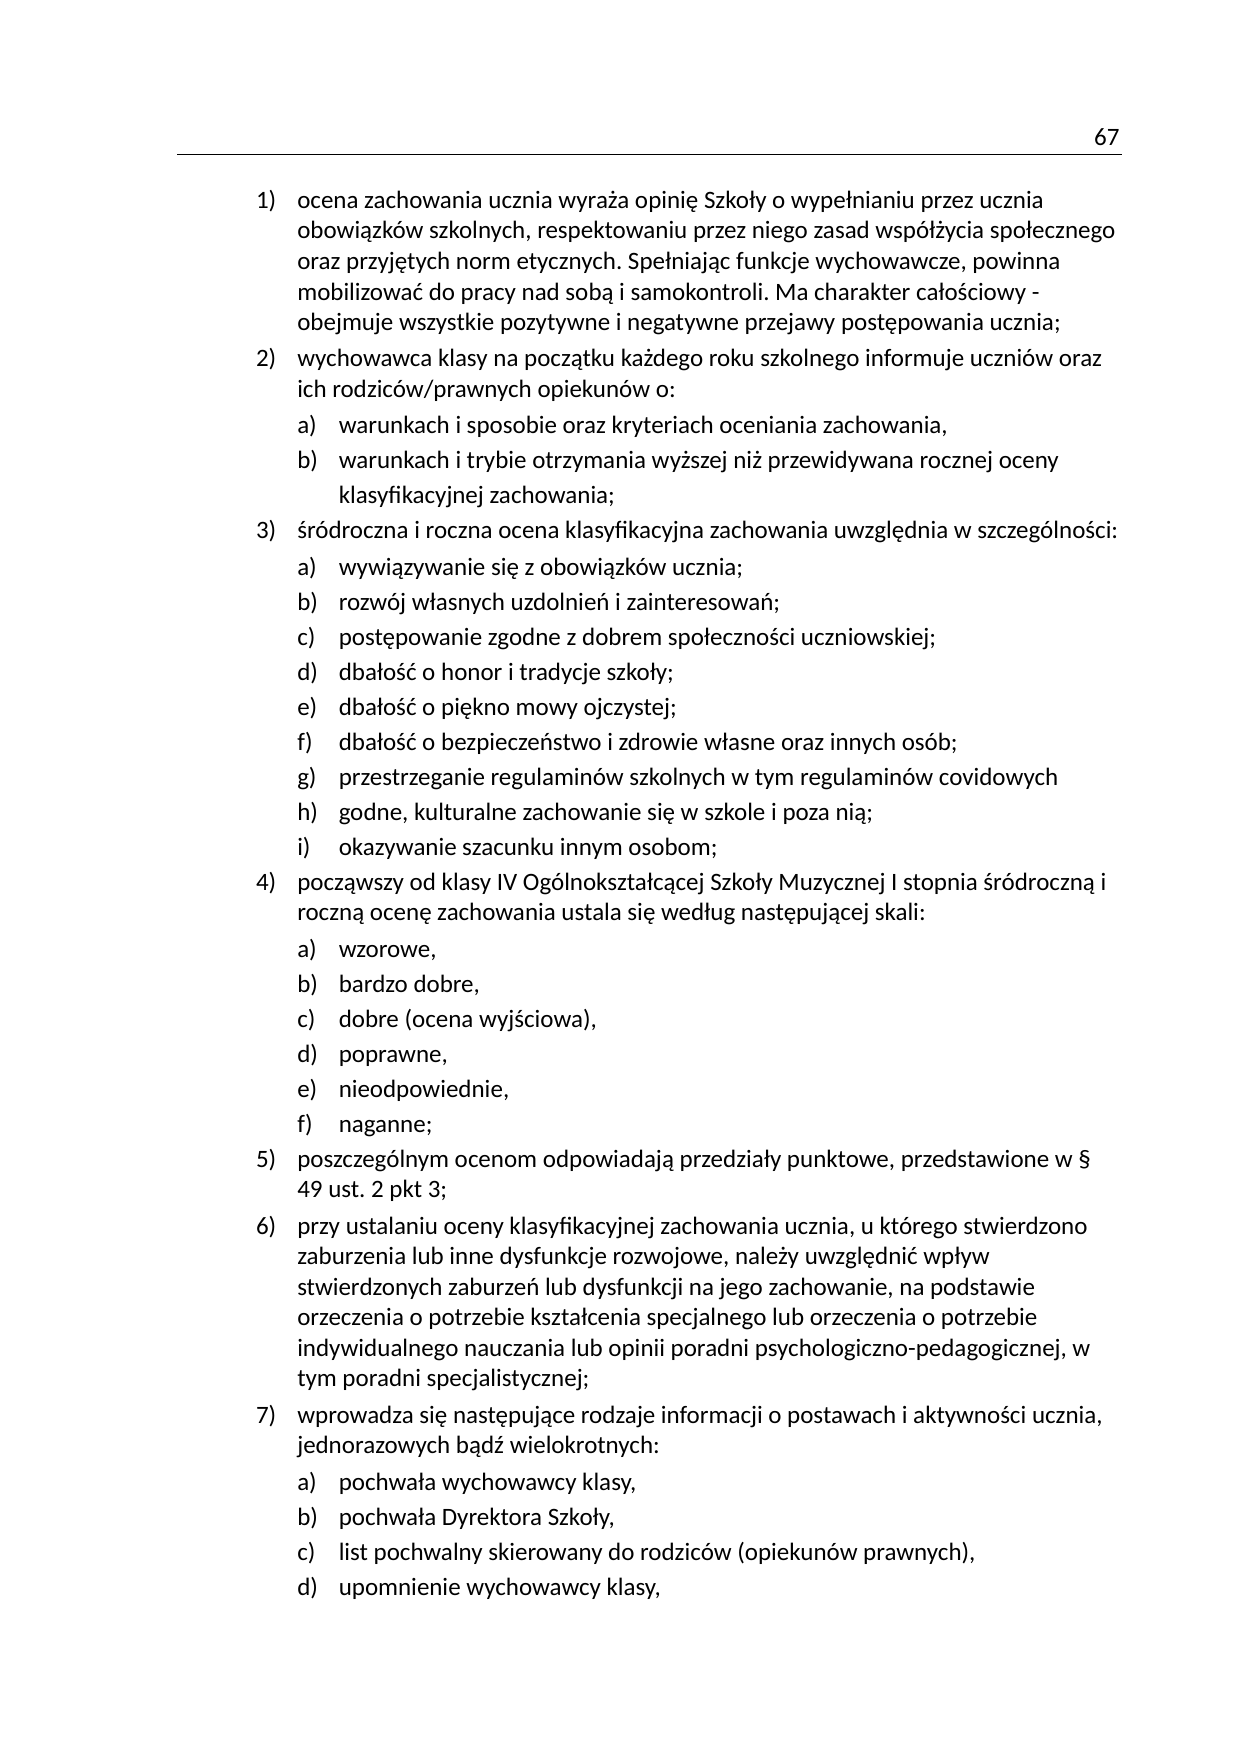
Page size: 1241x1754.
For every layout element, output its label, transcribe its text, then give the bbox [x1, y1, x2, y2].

list okazywanie szacunku innym osobom; [297, 831, 1122, 862]
list dbałość o bezpieczeństwo i zdrowie własne oraz innych osób; [297, 726, 1122, 757]
list dobre (ocena wyjściowa), [297, 1003, 1122, 1033]
list wprowadza się następujące rodzaje informacji o postawach i aktywności ucznia, jednorazowych bądź wielokrotnych: [256, 1399, 1122, 1460]
list rozwój własnych uzdolnień i zainteresowań; [297, 586, 1122, 617]
list przestrzeganie regulaminów szkolnych w tym regulaminów covidowych [297, 761, 1122, 792]
list śródroczna i roczna ocena klasyfikacyjna zachowania uwzględnia w szczególności: [256, 514, 1122, 545]
list bardzo dobre, [297, 968, 1122, 998]
list warunkach i sposobie oraz kryteriach oceniania zachowania, [297, 409, 1122, 440]
list począwszy od klasy IV Ogólnokształcącej Szkoły Muzycznej I stopnia śródroczną i roczną ocenę zachowania ustala się według następującej skali: [256, 866, 1122, 927]
list warunkach i trybie otrzymania wyższej niż przewidywana rocznej oceny klasyfikacyjnej zachowania; [297, 444, 1122, 510]
list postępowanie zgodne z dobrem społeczności uczniowskiej; [297, 621, 1122, 652]
list nieodpowiednie, [297, 1073, 1122, 1103]
list poszczególnym ocenom odpowiadają przedziały punktowe, przedstawione w § 49 ust. 2 pkt 3; [256, 1143, 1122, 1204]
list dbałość o honor i tradycje szkoły; [297, 656, 1122, 687]
list dbałość o piękno mowy ojczystej; [297, 691, 1122, 722]
list pochwała Dyrektora Szkoły, [297, 1501, 1122, 1532]
list pochwała wychowawcy klasy, [297, 1466, 1122, 1497]
list przy ustalaniu oceny klasyfikacyjnej zachowania ucznia, u którego stwierdzono zaburzenia lub inne dysfunkcje rozwojowe, należy uwzględnić wpływ stwierdzonych zaburzeń lub dysfunkcji na jego zachowanie, na podstawie orzeczenia o potrzebie kształcenia specjalnego lub orzeczenia o potrzebie indywidualnego nauczania lub opinii poradni psychologiczno-pedagogicznej, w tym poradni specjalistycznej; [256, 1210, 1122, 1393]
list list pochwalny skierowany do rodziców (opiekunów prawnych), [297, 1536, 1122, 1567]
list ocena zachowania ucznia wyraża opinię Szkoły o wypełnianiu przez ucznia obowiązków szkolnych, respektowaniu przez niego zasad współżycia społecznego oraz przyjętych norm etycznych. Spełniając funkcje wychowawcze, powinna mobilizować do pracy nad sobą i samokontroli. Ma charakter całościowy - obejmuje wszystkie pozytywne i negatywne przejawy postępowania ucznia; [256, 184, 1122, 337]
list wywiązywanie się z obowiązków ucznia; [297, 551, 1122, 582]
list wzorowe, [297, 933, 1122, 963]
list naganne; [297, 1108, 1122, 1138]
list upomnienie wychowawcy klasy, [297, 1571, 1122, 1602]
list godne, kulturalne zachowanie się w szkole i poza nią; [297, 796, 1122, 827]
list poprawne, [297, 1038, 1122, 1068]
list wychowawca klasy na początku każdego roku szkolnego informuje uczniów oraz ich rodziców/prawnych opiekunów o: [256, 343, 1122, 404]
